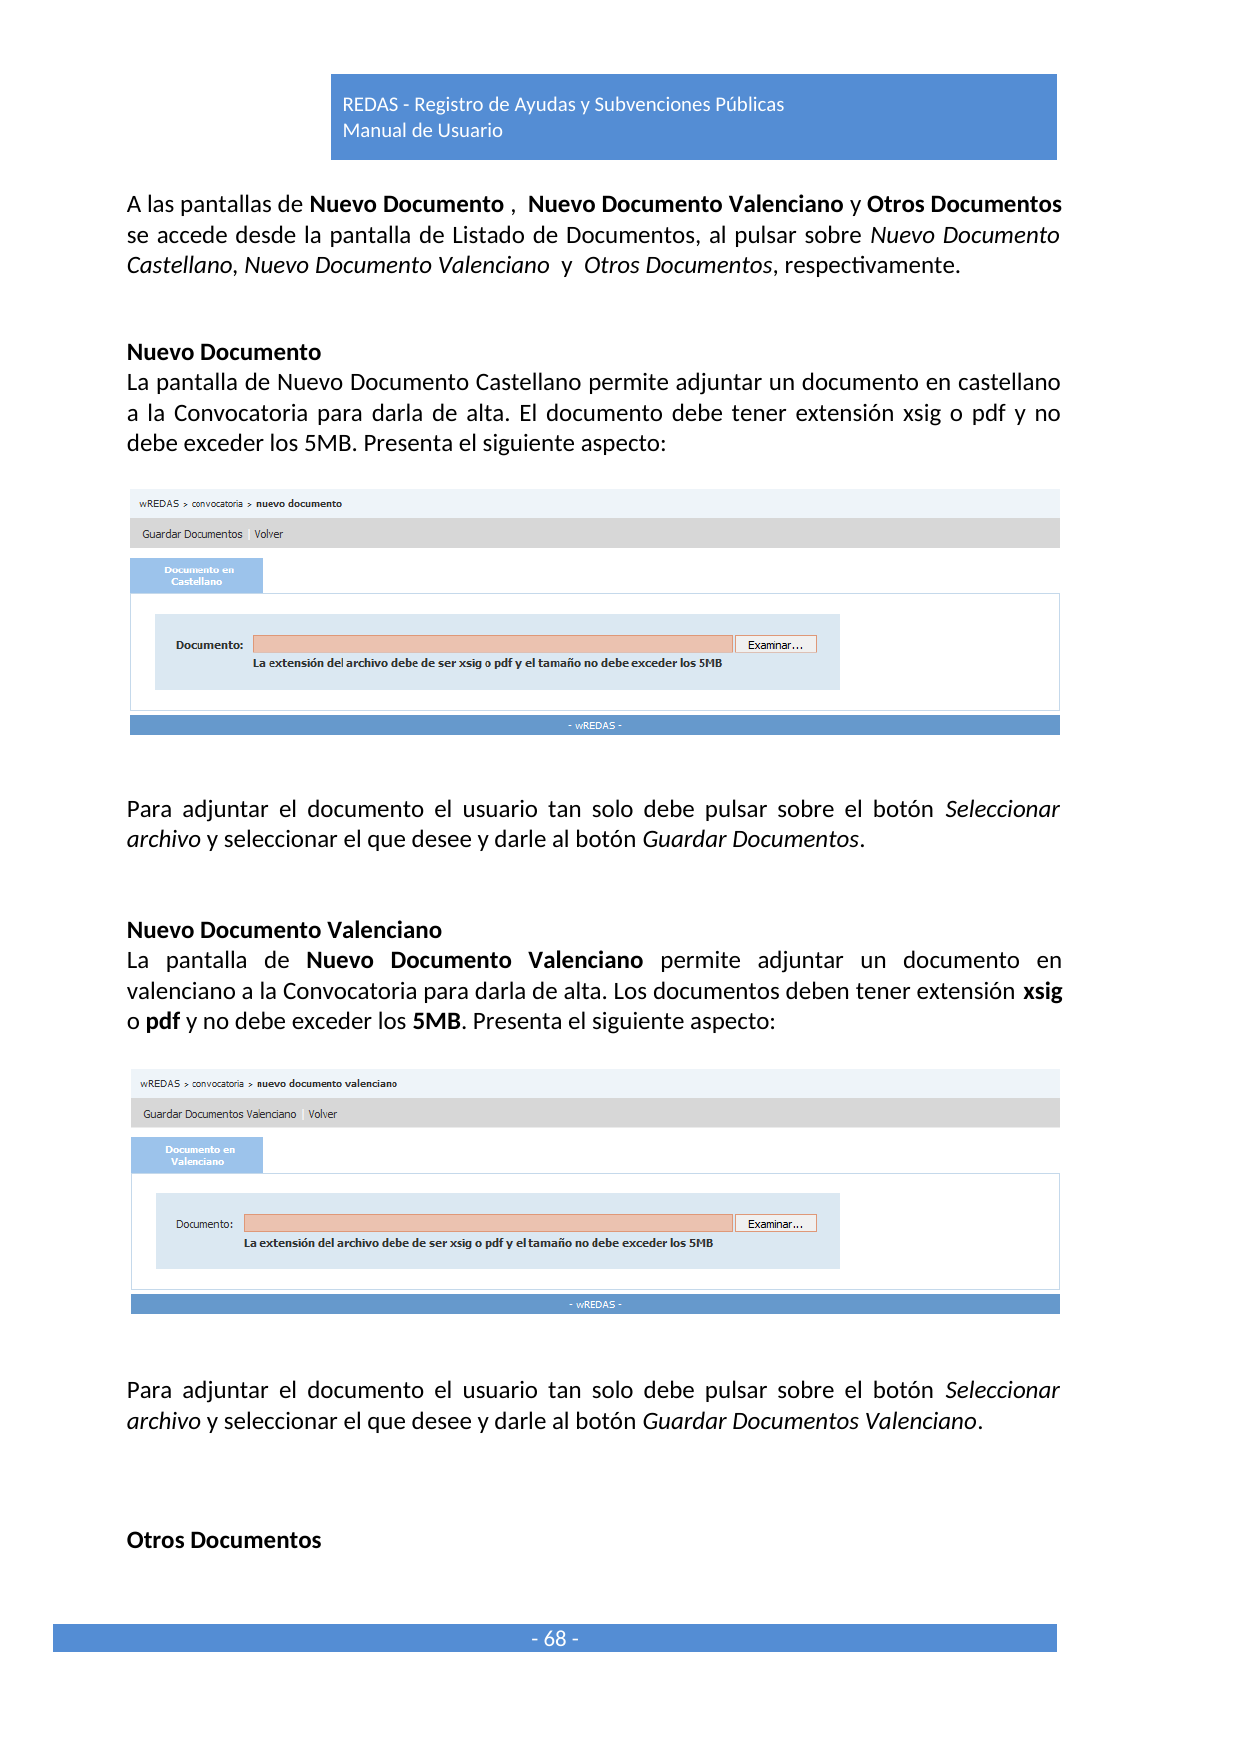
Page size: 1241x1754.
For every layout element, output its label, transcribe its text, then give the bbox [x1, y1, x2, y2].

text Para adjuntar el documento el usuario tan solo debe pulsar sobre el botón Seleccionar archivo y seleccionar el que desee y darle al botón Guardar Documentos. [127, 793, 1062, 854]
text Para adjuntar el documento el usuario tan solo debe pulsar sobre el botón Seleccionar archivo y seleccionar el que desee y darle al botón Guardar Documentos Valenciano. [127, 1375, 1062, 1436]
text Nuevo Documento [127, 336, 1062, 366]
text A las pantallas de Nuevo Documento , Nuevo Documento Valenciano y Otros Documentos se accede desde la pantalla de Listado de Documentos, al pulsar sobre Nuevo Documento Castellano, Nuevo Documento Valenciano y Otros Documentos, respectivamente. [127, 188, 1062, 280]
text La pantalla de Nuevo Documento Valenciano permite adjuntar un documento en valenciano a la Convocatoria para darla de alta. Los documentos deben tener extensión xsig o pdf y no debe exceder los 5MB. Presenta el siguiente aspecto: [127, 944, 1062, 1036]
picture [126, 1065, 1063, 1315]
picture [126, 486, 1063, 737]
text La pantalla de Nuevo Documento Castellano permite adjuntar un documento en castellano a la Convocatoria para darla de alta. El documento debe tener extensión xsig o pdf y no debe exceder los 5MB. Presenta el siguiente aspecto: [127, 366, 1062, 458]
text Otros Documentos [127, 1524, 1062, 1555]
text Nuevo Documento Valenciano [127, 914, 1062, 944]
